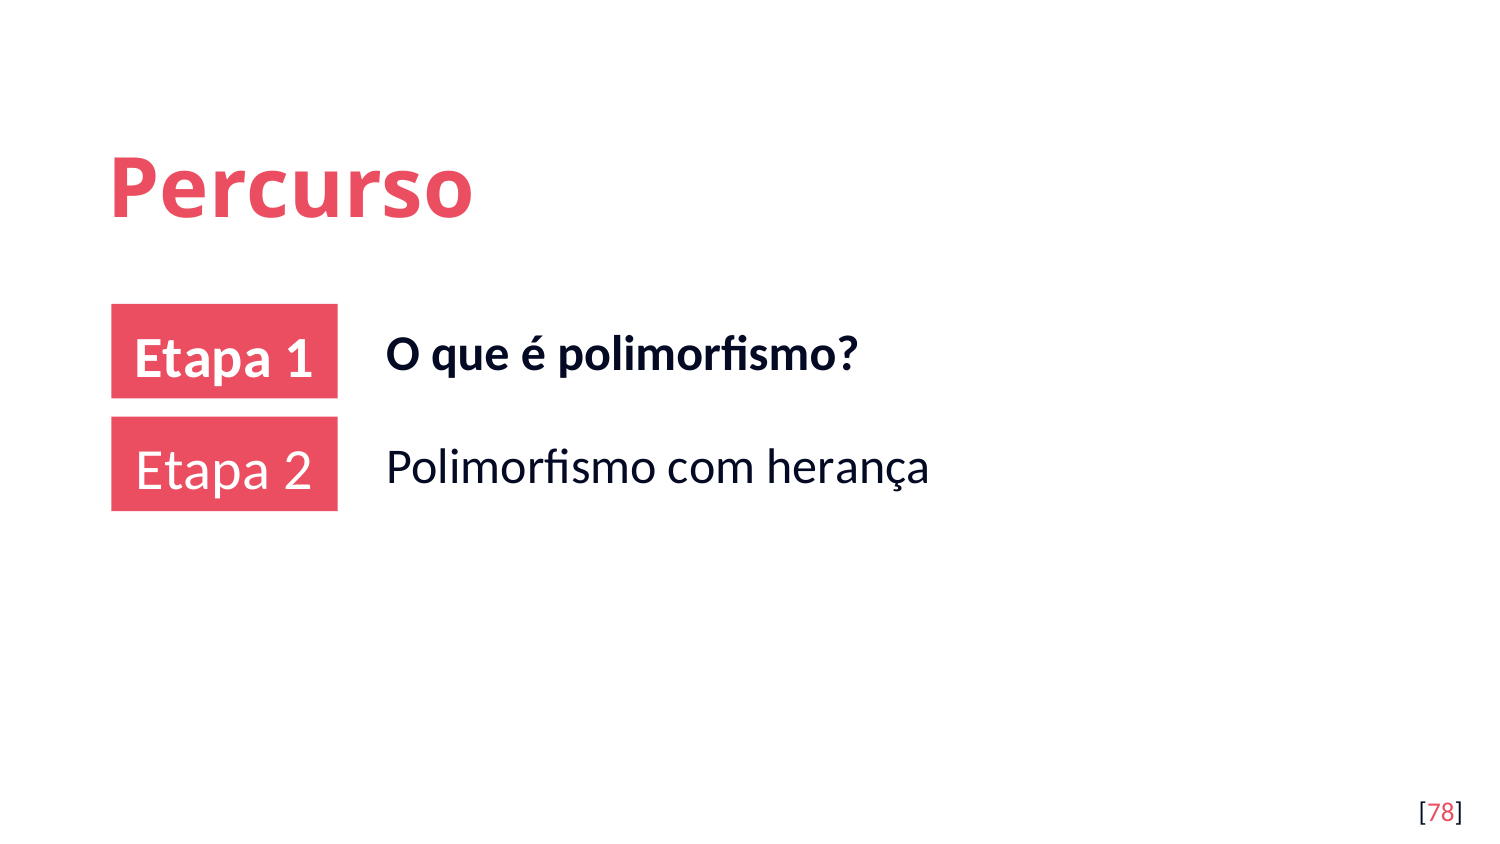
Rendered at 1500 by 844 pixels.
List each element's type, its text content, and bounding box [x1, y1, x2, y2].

slide_number [78] [1403, 779, 1494, 844]
text_box Etapa 2 [111, 416, 338, 512]
text_box O que é polimorfismo? [371, 313, 1384, 389]
text_box Polimorfismo com herança [371, 426, 1384, 502]
text_box Etapa 1 [111, 303, 338, 399]
text_box Percurso [92, 104, 1309, 243]
